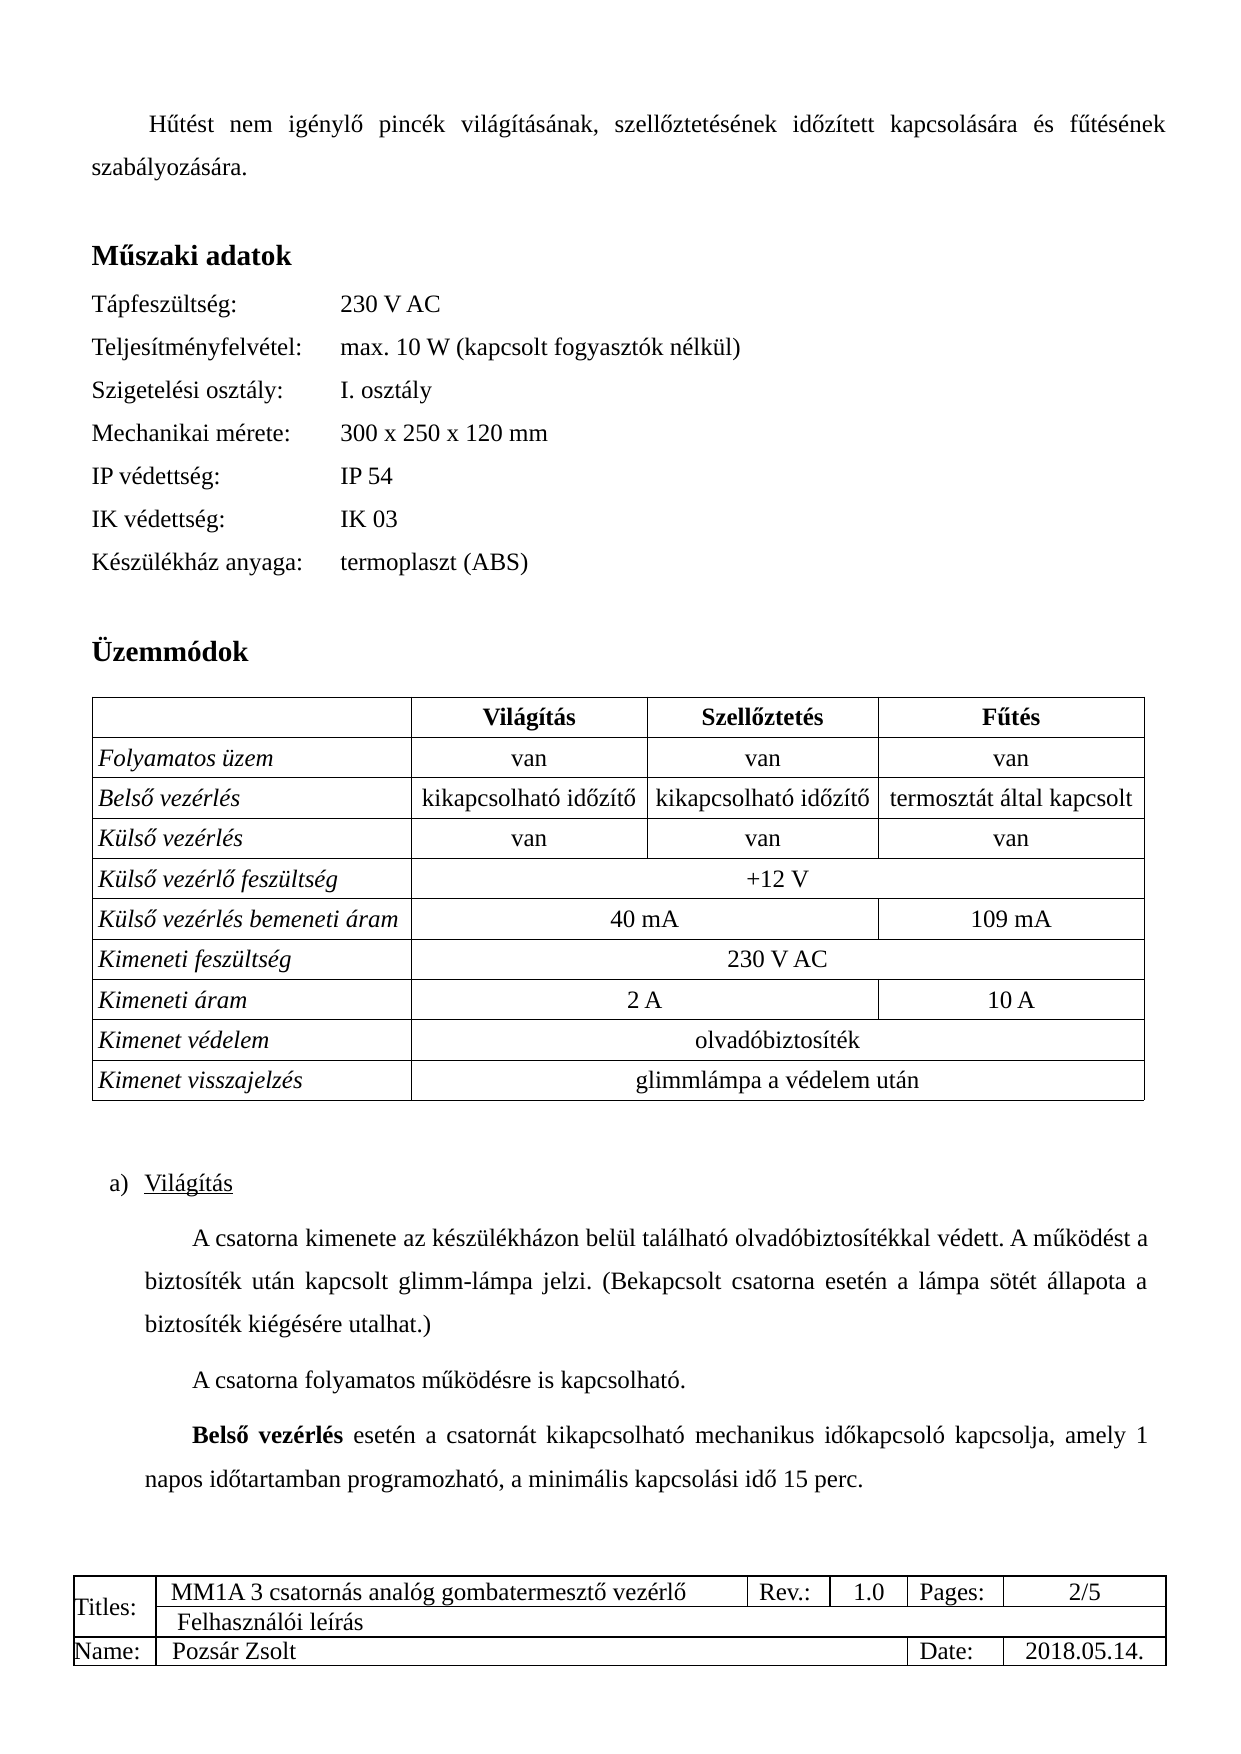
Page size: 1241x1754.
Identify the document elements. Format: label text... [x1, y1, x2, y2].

table_cell 40 mA [412, 899, 878, 938]
text Hűtést nem igénylő pincék világításának, szellőztetésének időzített kapcsolására és fűtésének szabályozására. [91, 109, 1166, 181]
table_cell Belső vezérlés [93, 778, 411, 818]
table_cell Külső vezérlés [93, 819, 411, 858]
table_cell van [879, 738, 1144, 777]
table_cell van [648, 738, 878, 777]
table_header Fűtés [879, 698, 1144, 737]
table_header [93, 698, 411, 737]
table_cell glimmlámpa a védelem után [412, 1061, 1144, 1100]
text A csatorna folyamatos működésre is kapcsolható. [144, 1365, 1149, 1394]
table_cell Külső vezérlés bemeneti áram [93, 899, 411, 938]
table_cell 109 mA [879, 899, 1144, 938]
table_cell +12 V [412, 859, 1144, 898]
table_cell van [412, 819, 647, 858]
text Szigetelési osztály: I. osztály [91, 375, 1166, 404]
table_cell kikapcsolható időzítő [648, 778, 878, 818]
text Tápfeszültség: 230 V AC [91, 289, 1166, 317]
table_cell Külső vezérlő feszültség [93, 859, 411, 898]
text Készülékház anyaga: termoplaszt (ABS) [91, 547, 1166, 619]
table_cell 230 V AC [412, 940, 1144, 979]
table_cell van [412, 738, 647, 777]
table_cell 10 A [879, 980, 1144, 1019]
table_cell termosztát által kapcsolt [879, 778, 1144, 818]
text A csatorna kimenete az készülékházon belül található olvadóbiztosítékkal védett. A működést a biztosíték után kapcsolt glimm-lámpa jelzi. (Bekapcsolt csatorna esetén a lámpa sötét állapota a biztosíték kiégésére utalhat.) [144, 1223, 1149, 1338]
list Világítás [109, 1168, 1166, 1197]
text Teljesítményfelvétel: max. 10 W (kapcsolt fogyasztók nélkül) [91, 332, 1166, 361]
table_cell Folyamatos üzem [93, 738, 411, 777]
table_header Szellőztetés [648, 698, 878, 737]
table_cell olvadóbiztosíték [412, 1020, 1144, 1059]
text Üzemmódok [91, 634, 1166, 667]
table_cell Kimenet visszajelzés [93, 1061, 411, 1100]
text Műszaki adatok [91, 238, 1166, 272]
table_cell Kimenet védelem [93, 1020, 411, 1059]
table_cell van [648, 819, 878, 858]
table_header Világítás [412, 698, 647, 737]
text Belső vezérlés esetén a csatornát kikapcsolható mechanikus időkapcsoló kapcsolja, amely 1 napos időtartamban programozható, a minimális kapcsolási idő 15 perc. [144, 1421, 1149, 1492]
text IP védettség: IP 54 [91, 461, 1166, 490]
table_cell van [879, 819, 1144, 858]
table_cell kikapcsolható időzítő [412, 778, 647, 818]
text Mechanikai mérete: 300 x 250 x 120 mm [91, 418, 1166, 447]
table_cell 2 A [412, 980, 878, 1019]
text IK védettség: IK 03 [91, 504, 1166, 533]
table_cell Kimeneti feszültség [93, 940, 411, 979]
table_cell Kimeneti áram [93, 980, 411, 1019]
